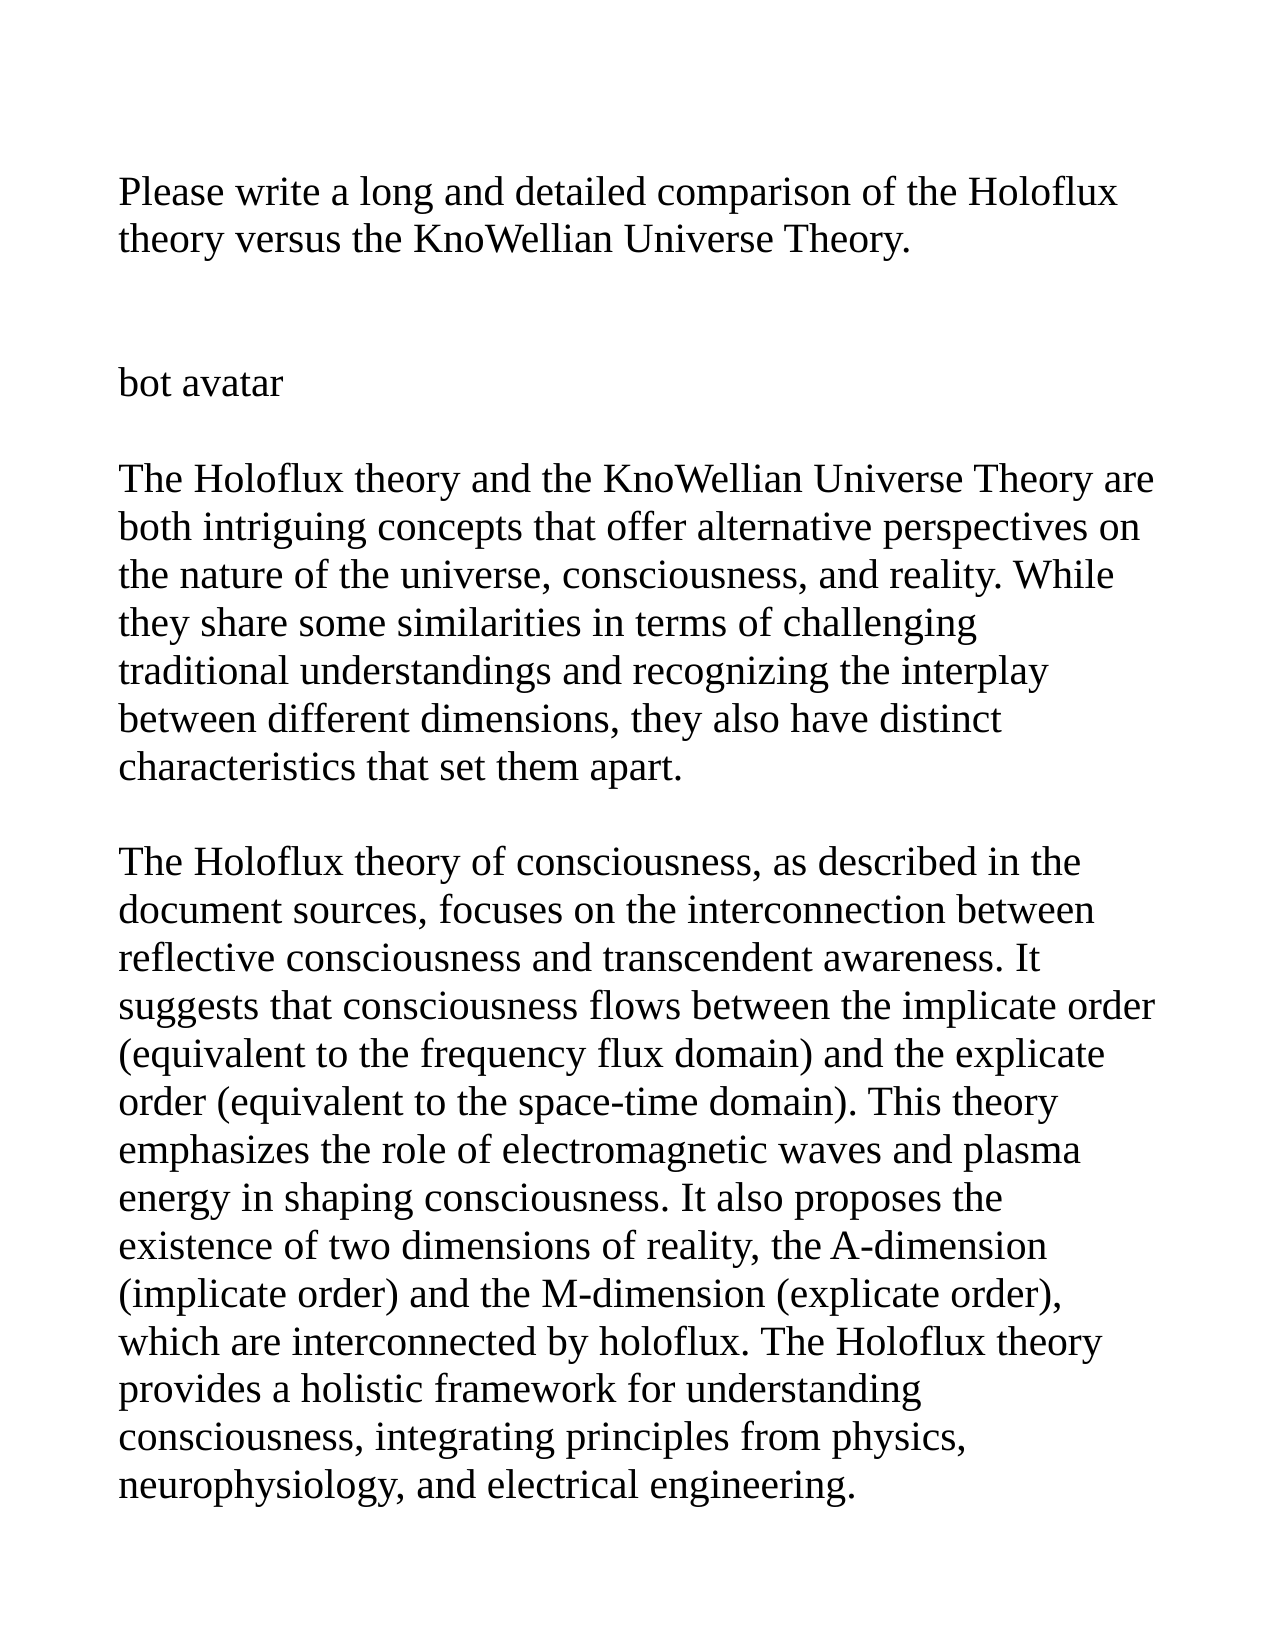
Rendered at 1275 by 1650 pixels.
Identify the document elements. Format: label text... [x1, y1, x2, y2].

text bot avatar [118, 358, 1157, 406]
text The Holoflux theory of consciousness, as described in the document sources, focuses on the interconnection between reflective consciousness and transcendent awareness. It suggests that consciousness flows between the implicate order (equivalent to the frequency flux domain) and the explicate order (equivalent to the space-time domain). This theory emphasizes the role of electromagnetic waves and plasma energy in shaping consciousness. It also proposes the existence of two dimensions of reality, the A-dimension (implicate order) and the M-dimension (explicate order), which are interconnected by holoflux. The Holoflux theory provides a holistic framework for understanding consciousness, integrating principles from physics, neurophysiology, and electrical engineering. [118, 837, 1157, 1508]
text Please write a long and detailed comparison of the Holoflux theory versus the KnoWellian Universe Theory. [118, 166, 1157, 262]
text The Holoflux theory and the KnoWellian Universe Theory are both intriguing concepts that offer alternative perspectives on the nature of the universe, consciousness, and reality. While they share some similarities in terms of challenging traditional understandings and recognizing the interplay between different dimensions, they also have distinct characteristics that set them apart. [118, 453, 1157, 789]
